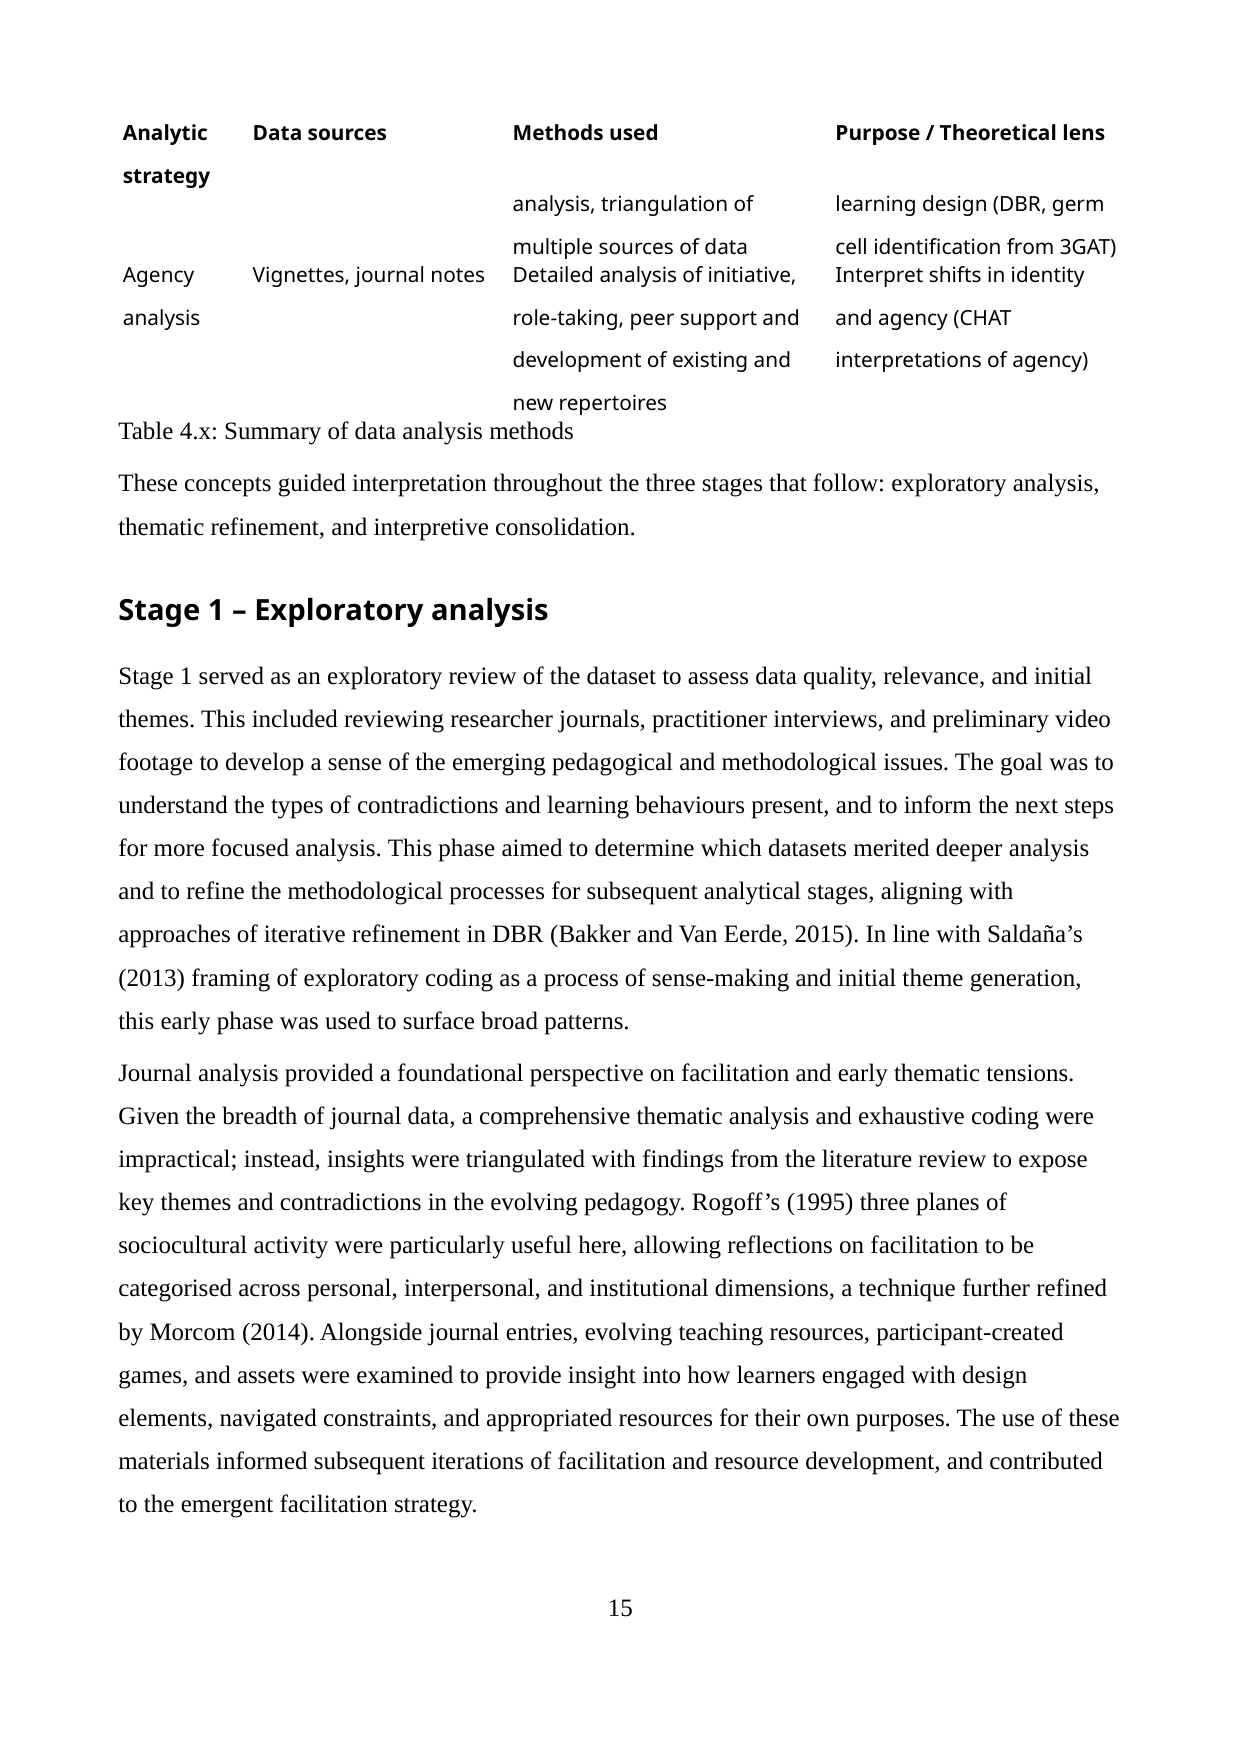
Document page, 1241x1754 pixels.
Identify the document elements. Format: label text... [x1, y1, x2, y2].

table_header Analytic strategy [118, 118, 248, 189]
table_header Methods used [508, 118, 831, 189]
subtitle Stage 1 – Exploratory analysis [118, 589, 1122, 628]
table_cell learning design (DBR, germ cell identification from 3GAT) [831, 189, 1122, 260]
text Table 4.x: Summary of data analysis methods [118, 416, 1122, 445]
text Journal analysis provided a foundational perspective on facilitation and early thematic tensions. Given the breadth of journal data, a comprehensive thematic analysis and exhaustive coding were impractical; instead, insights were triangulated with findings from the literature review to expose key themes and contradictions in the evolving pedagogy. Rogoff’s (1995) three planes of sociocultural activity were particularly useful here, allowing reflections on facilitation to be categorised across personal, interpersonal, and institutional dimensions, a technique further refined by Morcom (2014). Alongside journal entries, evolving teaching resources, participant-created games, and assets were examined to provide insight into how learners engaged with design elements, navigated constraints, and appropriated resources for their own purposes. The use of these materials informed subsequent iterations of facilitation and resource development, and contributed to the emergent facilitation strategy. [118, 1058, 1122, 1518]
table_header Data sources [248, 118, 508, 189]
table_cell analysis, triangulation of multiple sources of data [508, 189, 831, 260]
table_cell Agency analysis [118, 260, 248, 416]
table_cell Vignettes, journal notes [248, 260, 508, 416]
table_cell Detailed analysis of initiative, role-taking, peer support and development of existing and new repertoires [508, 260, 831, 416]
table_cell Interpret shifts in identity and agency (CHAT interpretations of agency) [831, 260, 1122, 416]
text These concepts guided interpretation throughout the three stages that follow: exploratory analysis, thematic refinement, and interpretive consolidation. [118, 468, 1122, 540]
table_cell [118, 189, 248, 260]
table_cell [248, 189, 508, 260]
table_header Purpose / Theoretical lens [831, 118, 1122, 189]
text Stage 1 served as an exploratory review of the dataset to assess data quality, relevance, and initial themes. This included reviewing researcher journals, practitioner interviews, and preliminary video footage to develop a sense of the emerging pedagogical and methodological issues. The goal was to understand the types of contradictions and learning behaviours present, and to inform the next steps for more focused analysis. This phase aimed to determine which datasets merited deeper analysis and to refine the methodological processes for subsequent analytical stages, aligning with approaches of iterative refinement in DBR (Bakker and Van Eerde, 2015). In line with Saldaña’s (2013) framing of exploratory coding as a process of sense-making and initial theme generation, this early phase was used to surface broad patterns. [118, 661, 1122, 1034]
